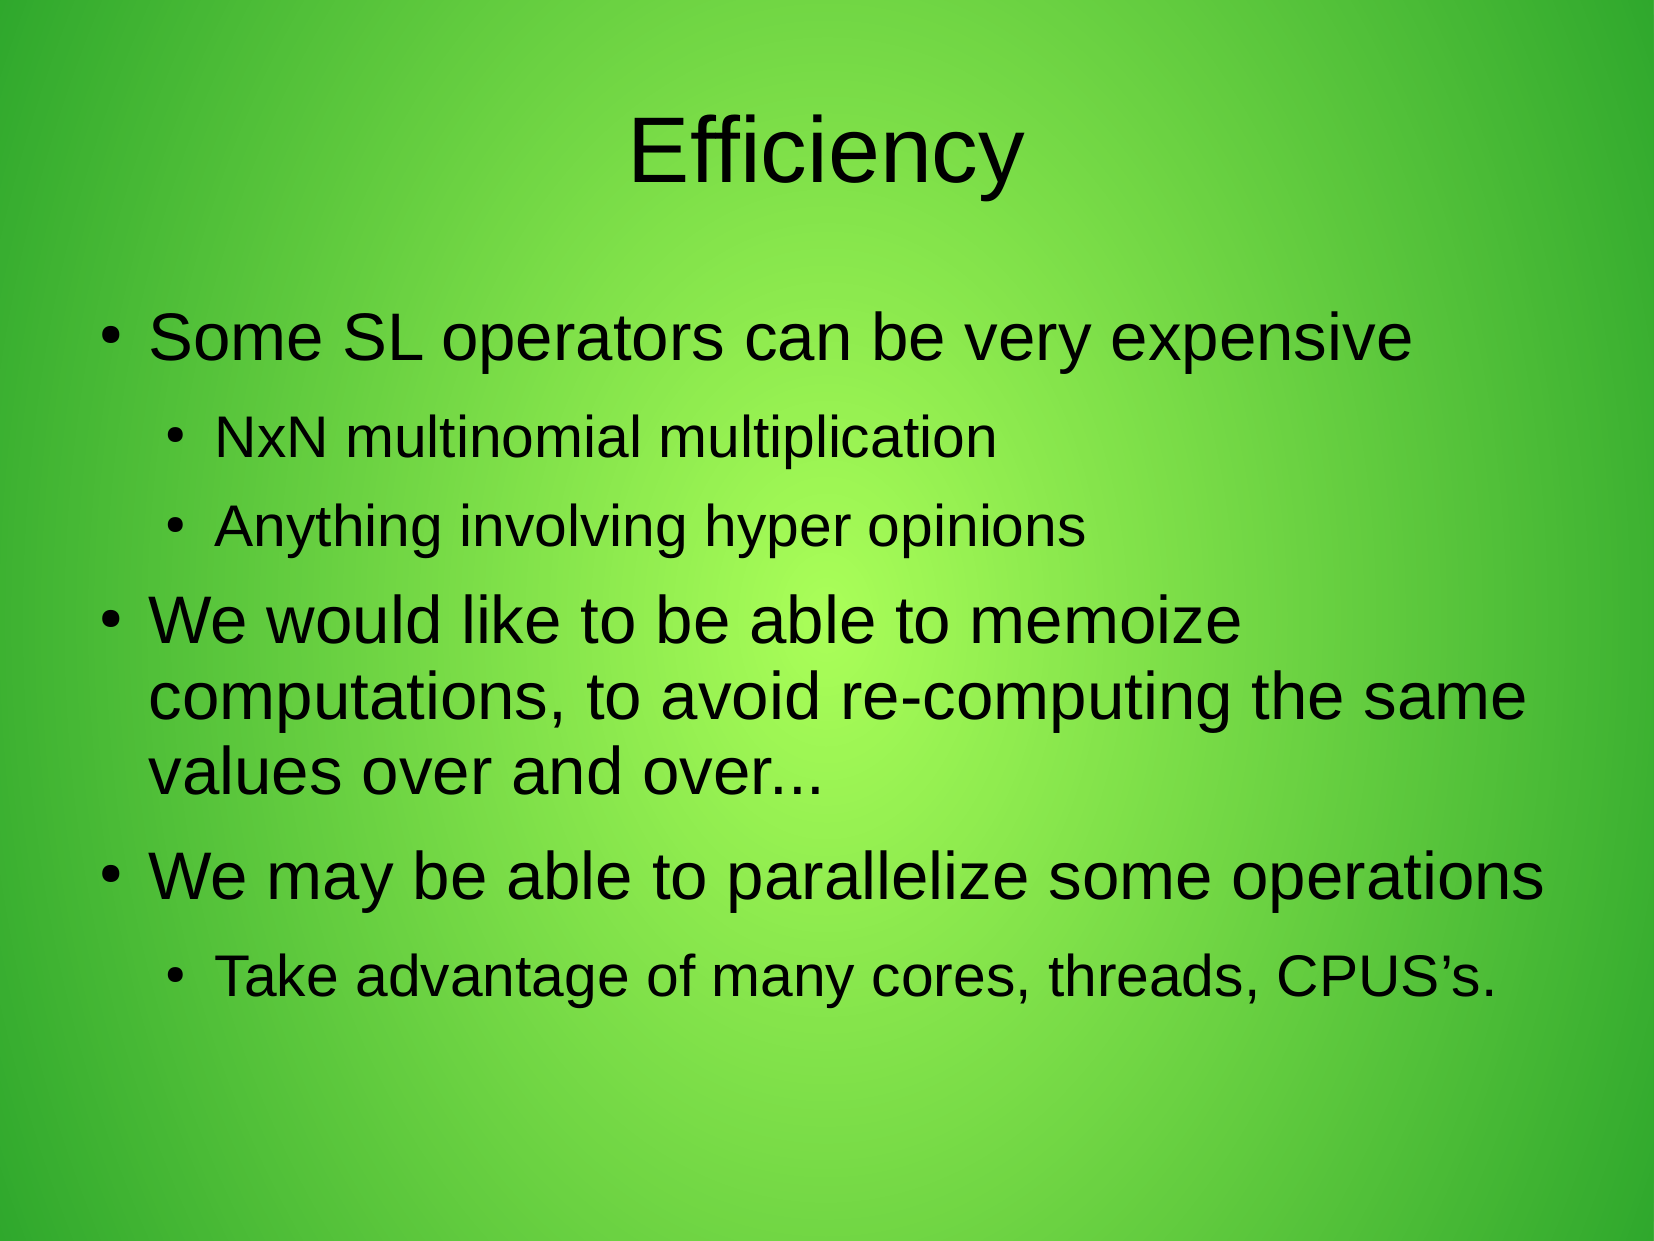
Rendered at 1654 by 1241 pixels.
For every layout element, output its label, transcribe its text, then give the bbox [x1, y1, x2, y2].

title Efficiency [82, 47, 1571, 252]
list Some SL operators can be very expensive NxN multinomial multiplication Anything involving hyper opinions We would like to be able to memoize computations, to avoid re-computing the same values over and over... We may be able to parallelize some operations Take advantage of many cores, threads, CPUS’s. [82, 299, 1571, 1019]
